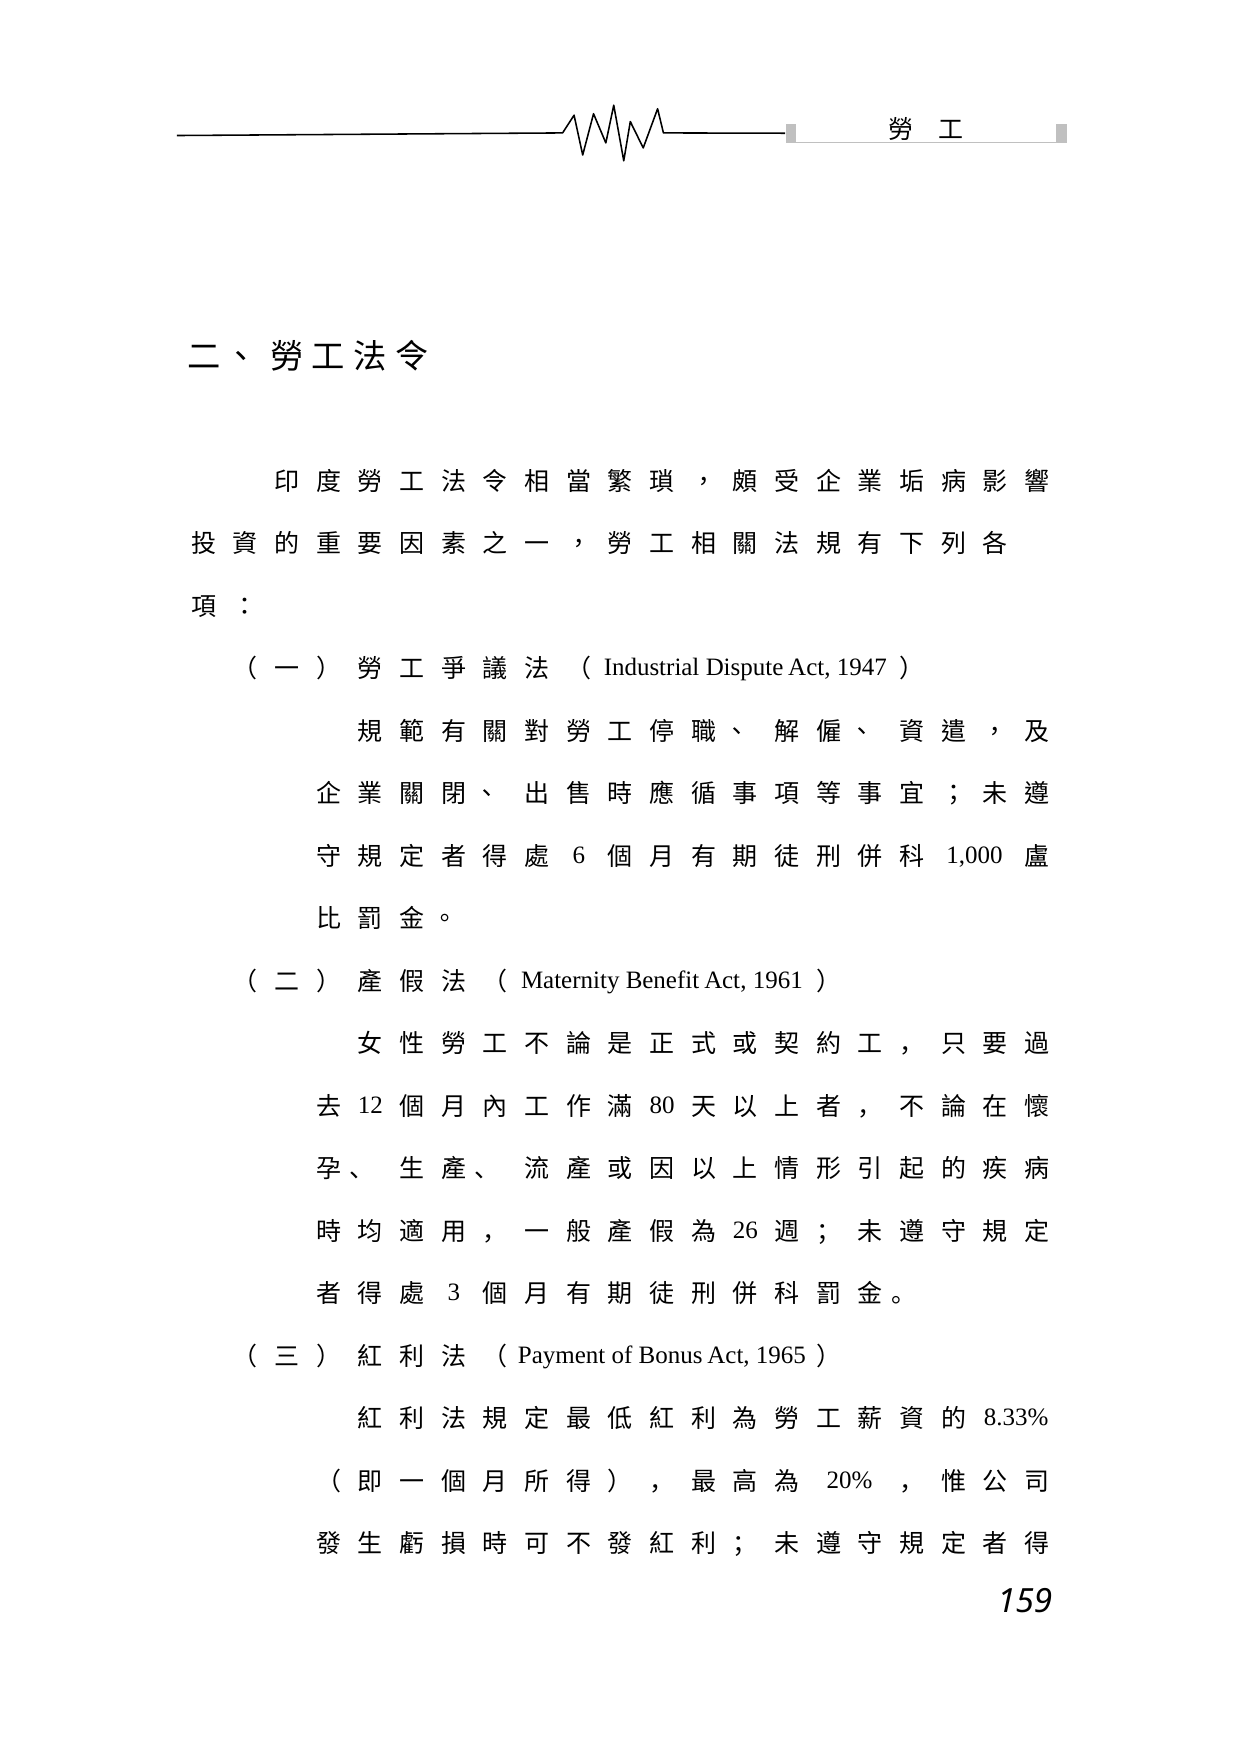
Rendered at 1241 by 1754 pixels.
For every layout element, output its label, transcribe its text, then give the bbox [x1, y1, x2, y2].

text （一）勞工爭議法（Industrial Dispute Act, 1947） [207, 625, 1058, 688]
text 規範有關對勞工停職、解僱、資遣，及企業關閉、出售時應循事項等事宜；未遵守規定者得處6個月有期徒刑併科1,000盧比罰金。 [281, 688, 1058, 938]
text 女性勞工不論是正式或契約工，只要過去12個月內工作滿80天以上者，不論在懷孕、生產、流產或因以上情形引起的疾病時均適用，一般產假為26週；未遵守規定者得處3個月有期徒刑併科罰金。 [281, 1000, 1058, 1313]
text （三）紅利法（Payment of Bonus Act, 1965） [207, 1313, 1058, 1375]
text 二、勞工法令 [183, 313, 1058, 375]
text （二）產假法（Maternity Benefit Act, 1961） [207, 938, 1058, 1000]
text 印度勞工法令相當繁瑣，頗受企業垢病影響投資的重要因素之一，勞工相關法規有下列各項： [183, 438, 1058, 625]
text 紅利法規定最低紅利為勞工薪資的8.33%（即一個月所得），最高為20%，惟公司發生虧損時可不發紅利；未遵守規定者得 [281, 1375, 1058, 1563]
